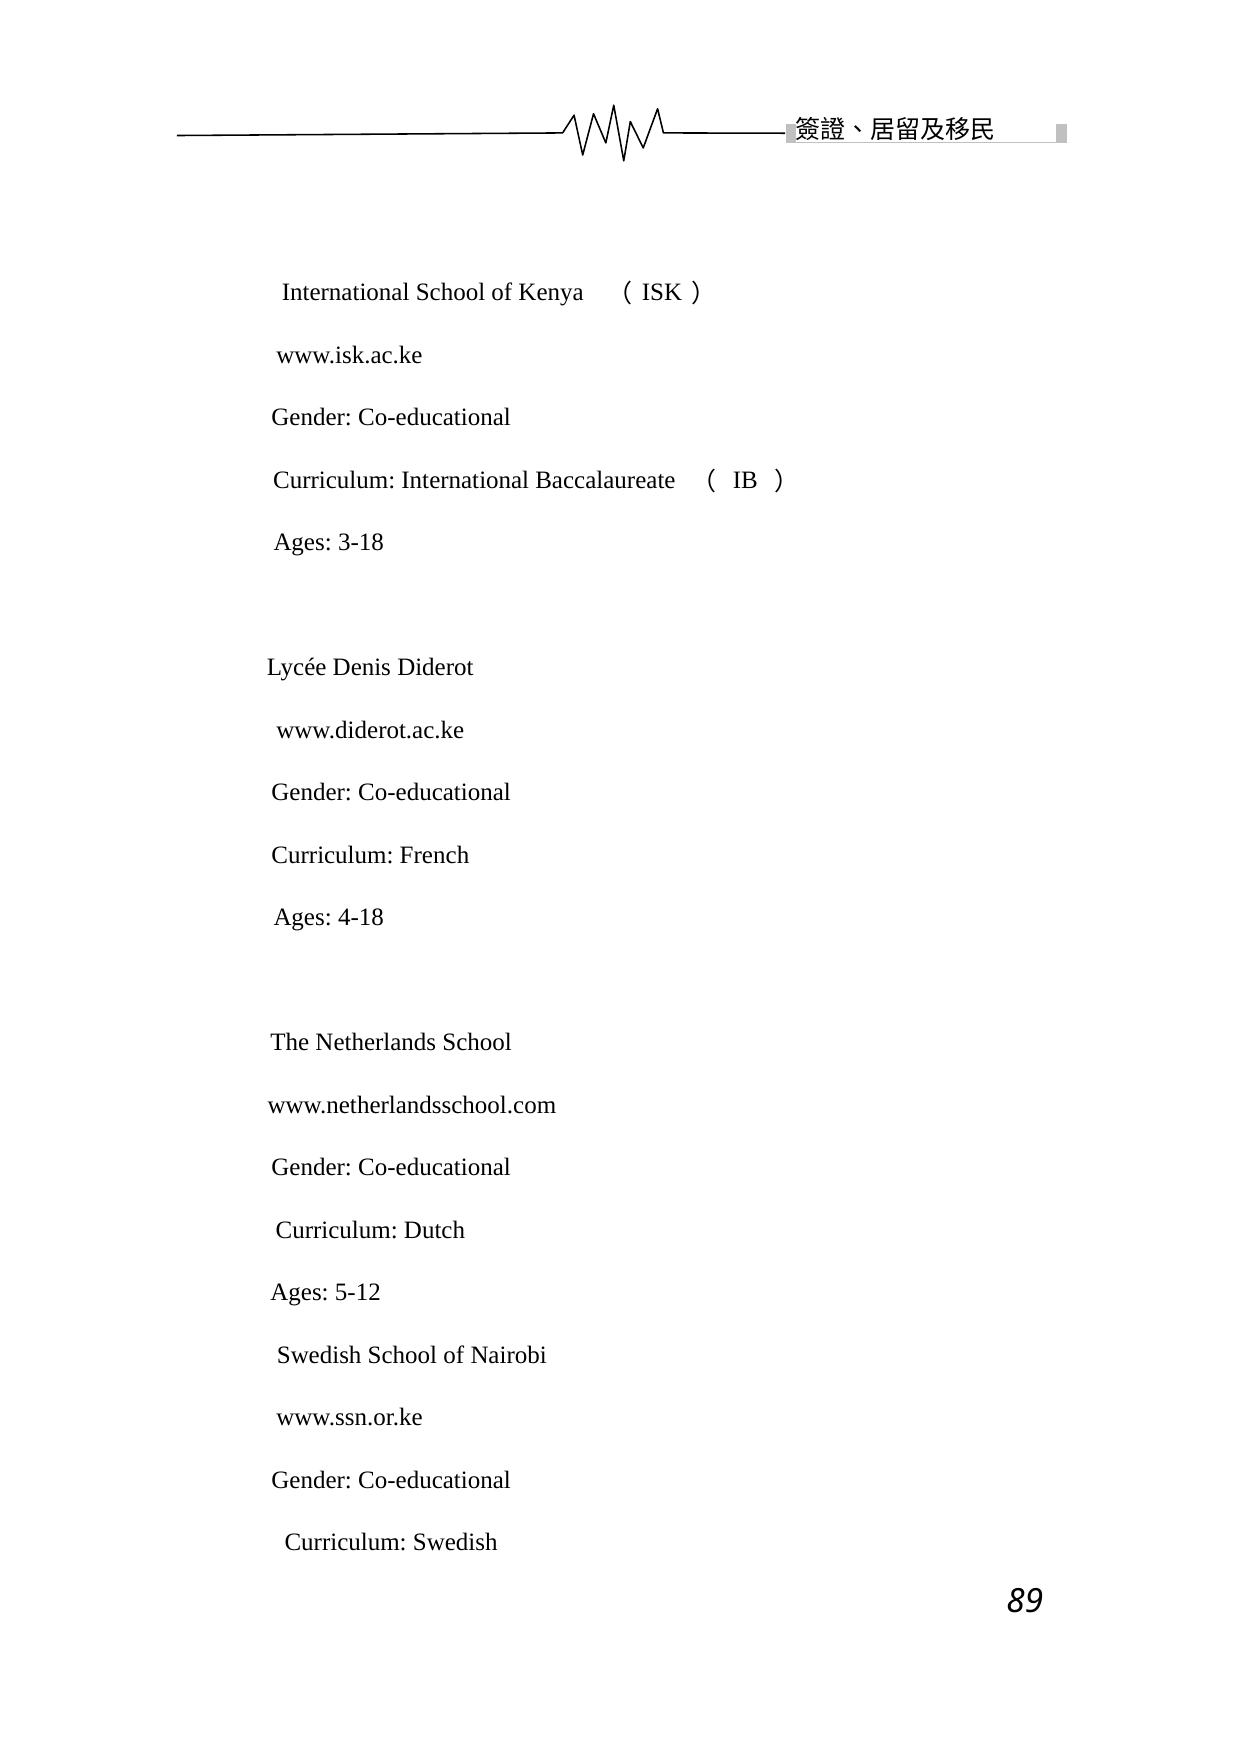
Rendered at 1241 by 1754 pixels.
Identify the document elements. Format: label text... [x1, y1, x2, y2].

text Gender: Co-educational [232, 1125, 1058, 1188]
text www.isk.ac.ke [232, 313, 1058, 375]
text International School of Kenya（ISK） [232, 250, 1058, 313]
text Gender: Co-educational [232, 750, 1058, 813]
text Curriculum: Swedish [232, 1500, 1058, 1563]
text www.netherlandsschool.com [232, 1063, 1058, 1125]
text www.ssn.or.ke [232, 1375, 1058, 1438]
text www.diderot.ac.ke [232, 688, 1058, 750]
text Curriculum: French [232, 813, 1058, 875]
text Curriculum: Dutch [232, 1188, 1058, 1250]
text Swedish School of Nairobi [232, 1313, 1058, 1375]
text Gender: Co-educational [232, 1438, 1058, 1500]
text Lycée Denis Diderot [232, 625, 1058, 688]
text Gender: Co-educational [232, 375, 1058, 438]
text Ages: 5-12 [232, 1250, 1058, 1313]
text The Netherlands School [232, 1000, 1058, 1063]
text Curriculum: International Baccalaureate（IB） [232, 438, 1058, 500]
text Ages: 4-18 [232, 875, 1058, 938]
text Ages: 3-18 [232, 500, 1058, 563]
